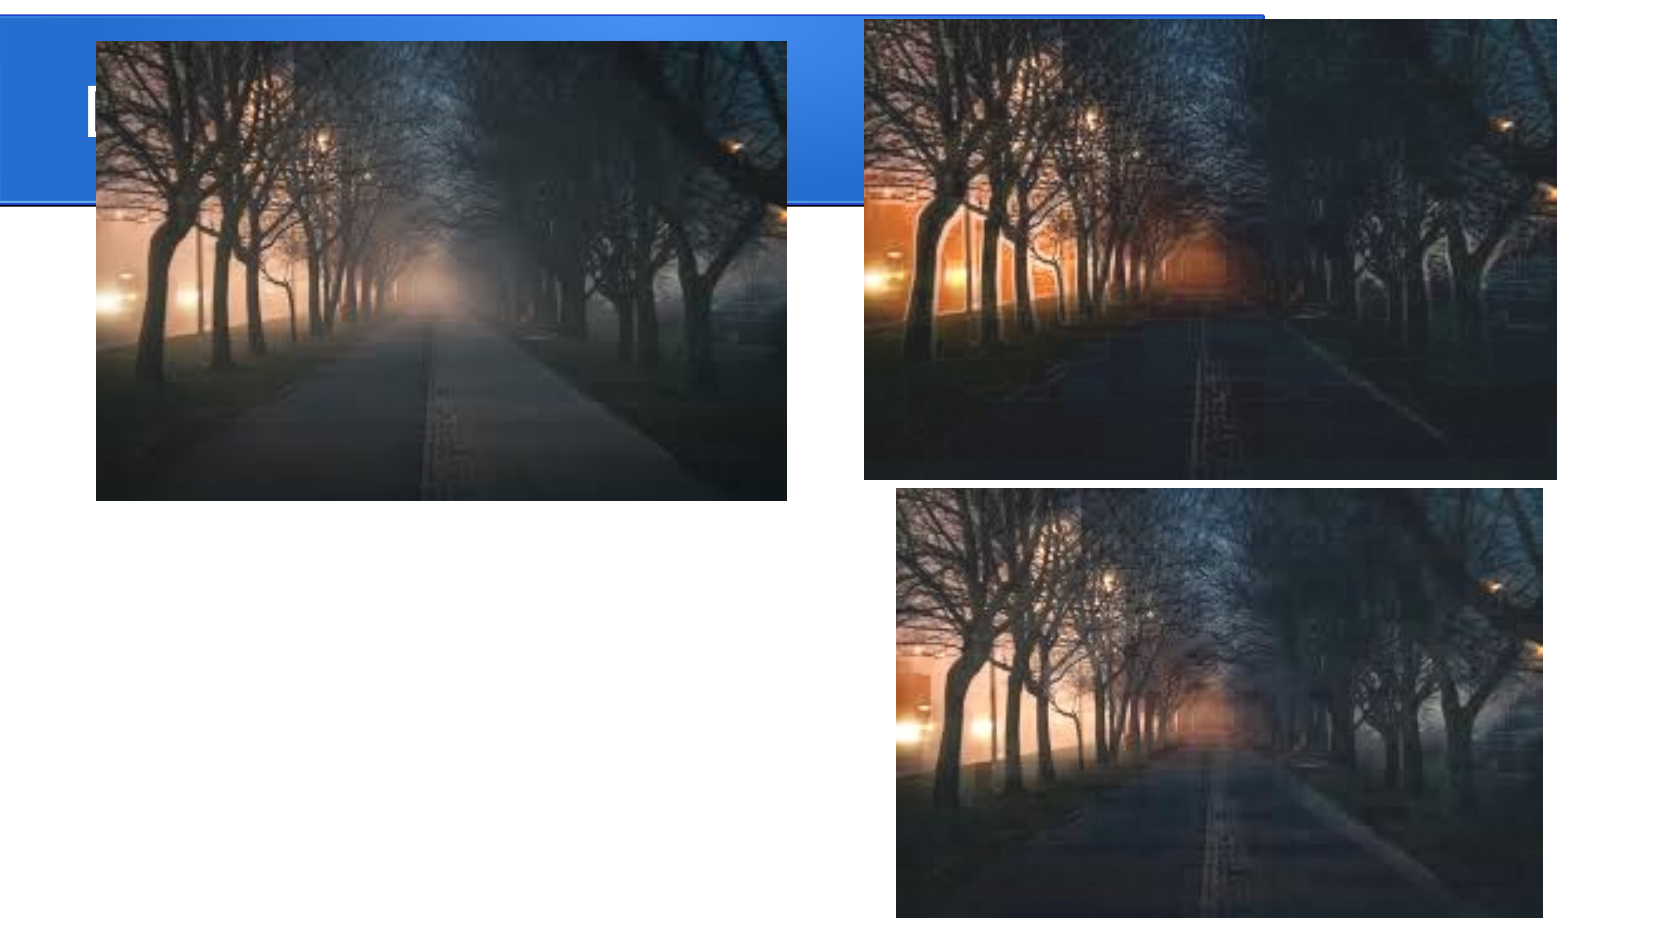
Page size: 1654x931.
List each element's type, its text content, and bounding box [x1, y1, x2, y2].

picture [896, 488, 1543, 918]
picture [96, 41, 787, 501]
title Demonstration [82, 35, 864, 189]
picture [864, 19, 1557, 480]
